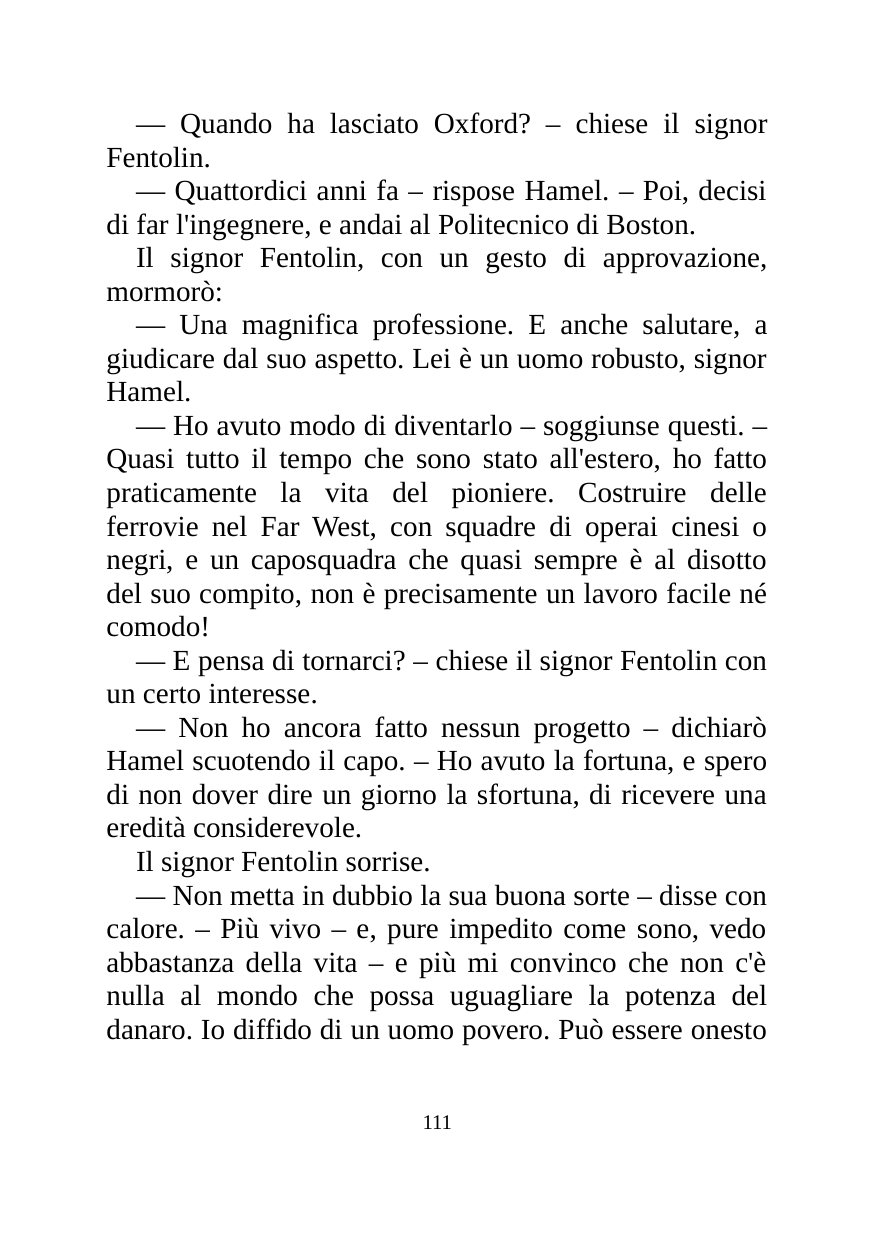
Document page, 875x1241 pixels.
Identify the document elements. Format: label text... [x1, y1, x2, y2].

text — Una magnifica professione. E anche salutare, a giudicare dal suo aspetto. Lei è un uomo robusto, signor Hamel. [106, 307, 768, 408]
text — Non metta in dubbio la sua buona sorte – disse con calore. – Più vivo – e, pure impedito come sono, vedo abbastanza della vita – e più mi convinco che non c'è nulla al mondo che possa uguagliare la potenza del danaro. Io diffido di un uomo povero. Può essere onesto [106, 878, 768, 1045]
text Il signor Fentolin, con un gesto di approvazione, mormorò: [106, 240, 768, 307]
text — Non ho ancora fatto nessun progetto – dichiarò Hamel scuotendo il capo. – Ho avuto la fortuna, e spero di non dover dire un giorno la sfortuna, di ricevere una eredità considerevole. [106, 710, 768, 844]
text — Quattordici anni fa – rispose Hamel. – Poi, decisi di far l'ingegnere, e andai al Politecnico di Boston. [106, 173, 768, 240]
text Il signor Fentolin sorrise. [106, 844, 768, 878]
text — Ho avuto modo di diventarlo – soggiunse questi. – Quasi tutto il tempo che sono stato all'estero, ho fatto praticamente la vita del pioniere. Costruire delle ferrovie nel Far West, con squadre di operai cinesi o negri, e un caposquadra che quasi sempre è al disotto del suo compito, non è precisamente un lavoro facile né comodo! [106, 408, 768, 643]
text — E pensa di tornarci? – chiese il signor Fentolin con un certo interesse. [106, 643, 768, 710]
text — Quando ha lasciato Oxford? – chiese il signor Fentolin. [106, 106, 768, 173]
